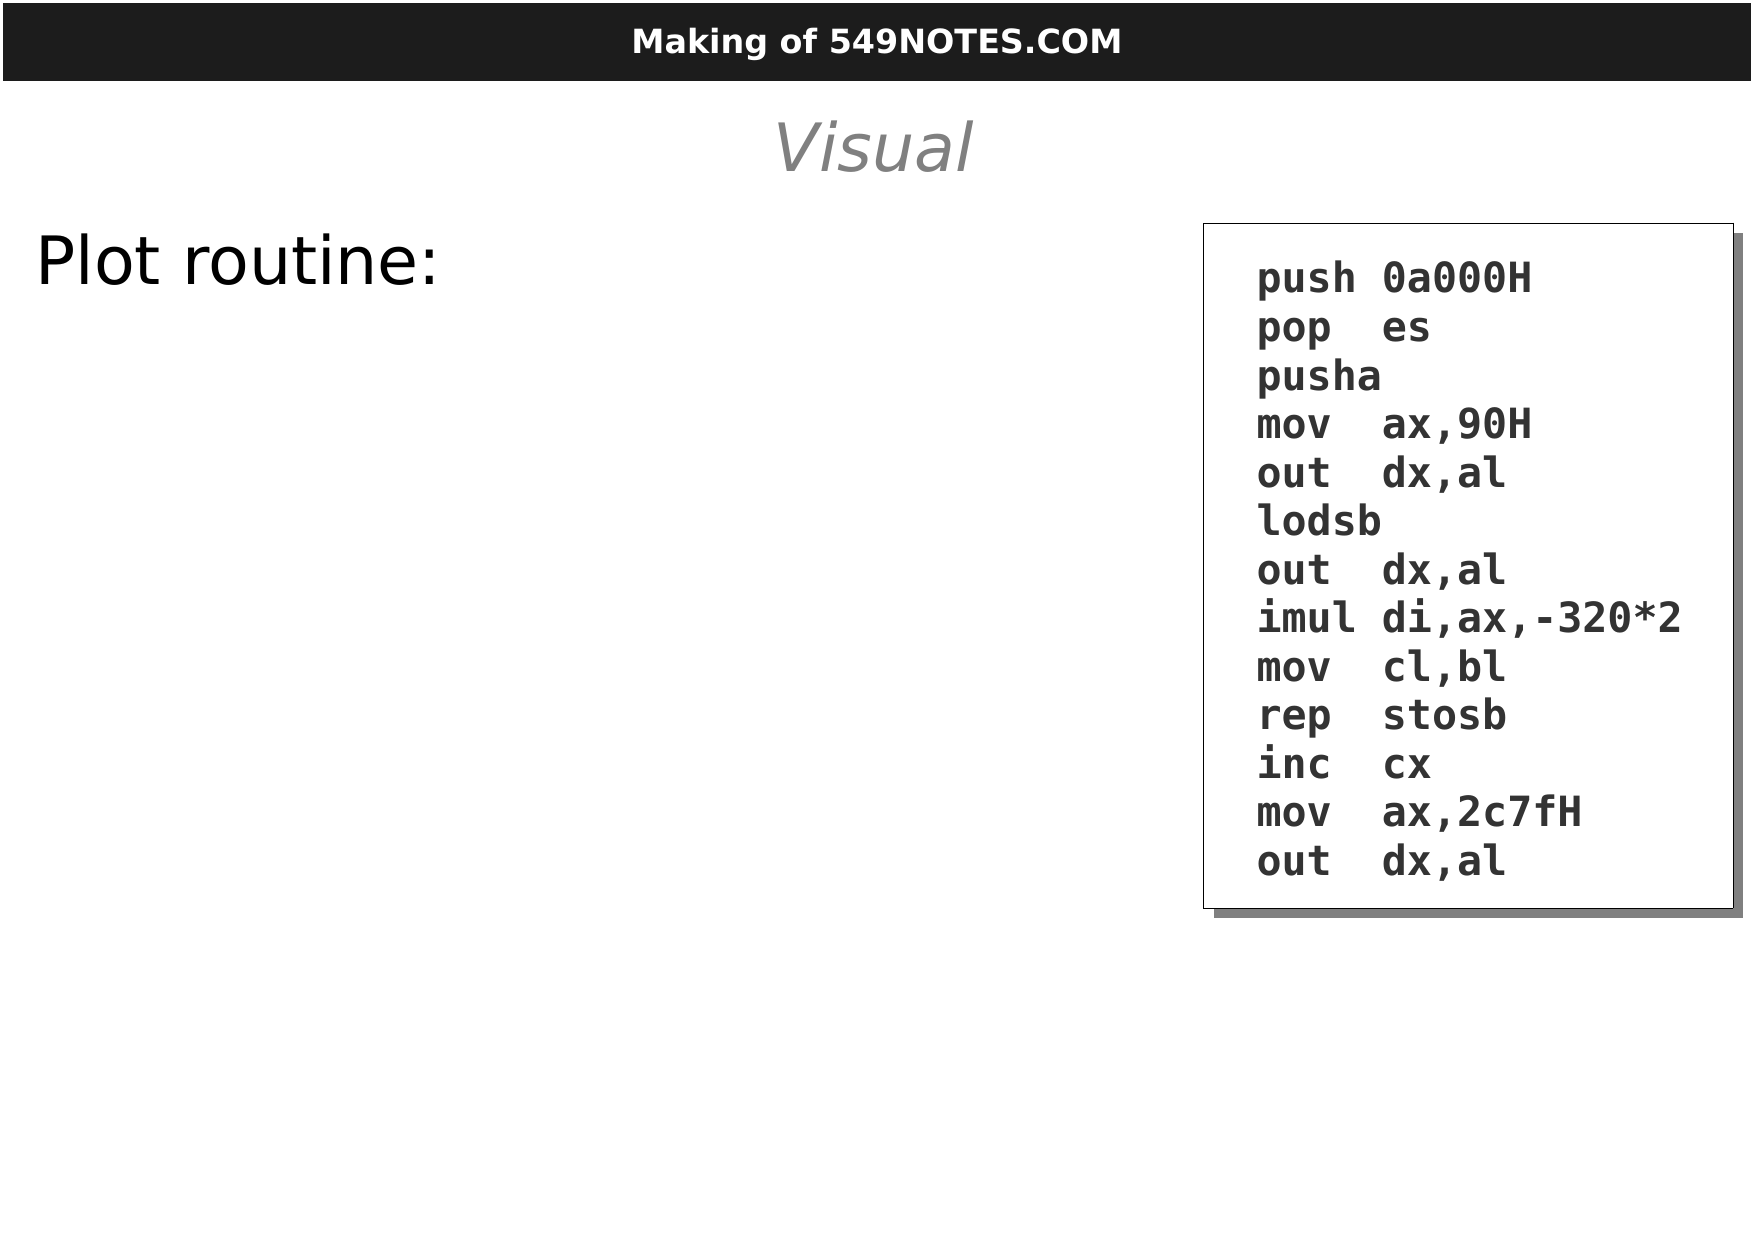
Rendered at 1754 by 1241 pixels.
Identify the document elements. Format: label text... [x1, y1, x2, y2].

table_header Plot routine: [9, 217, 1197, 1001]
text Visual [3, 110, 1751, 188]
table_header push 0a000H pop es pusha mov ax,90H out dx,al lodsb out dx,al imul di,ax,-320*2 mov cl,bl rep stosb inc cx mov ax,2c7fH out dx,al [1198, 217, 1749, 1001]
